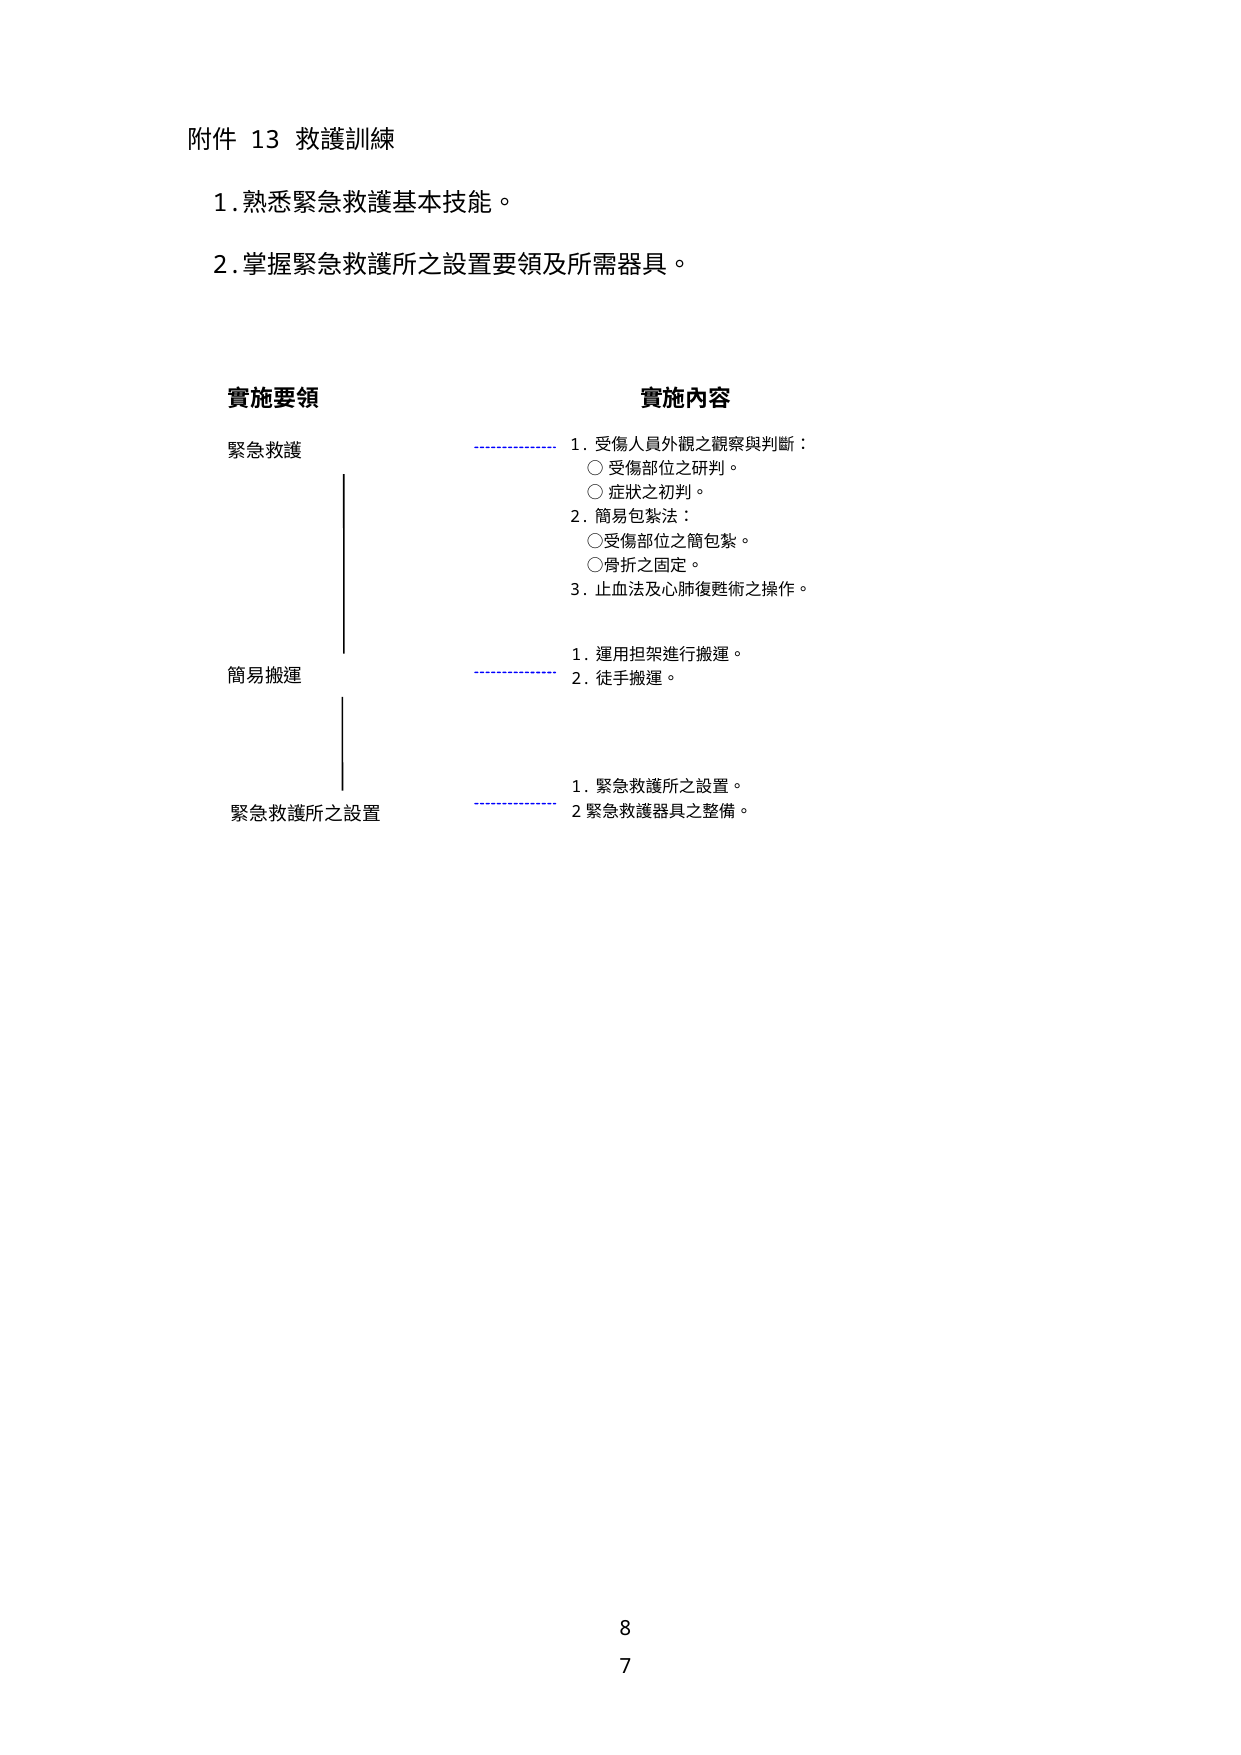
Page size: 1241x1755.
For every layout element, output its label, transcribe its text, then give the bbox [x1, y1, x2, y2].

text 1.熟悉緊急救護基本技能。 [212, 159, 1053, 221]
text 附件 13 救護訓練 [187, 96, 1053, 159]
text 2.掌握緊急救護所之設置要領及所需器具。 [212, 221, 1053, 284]
